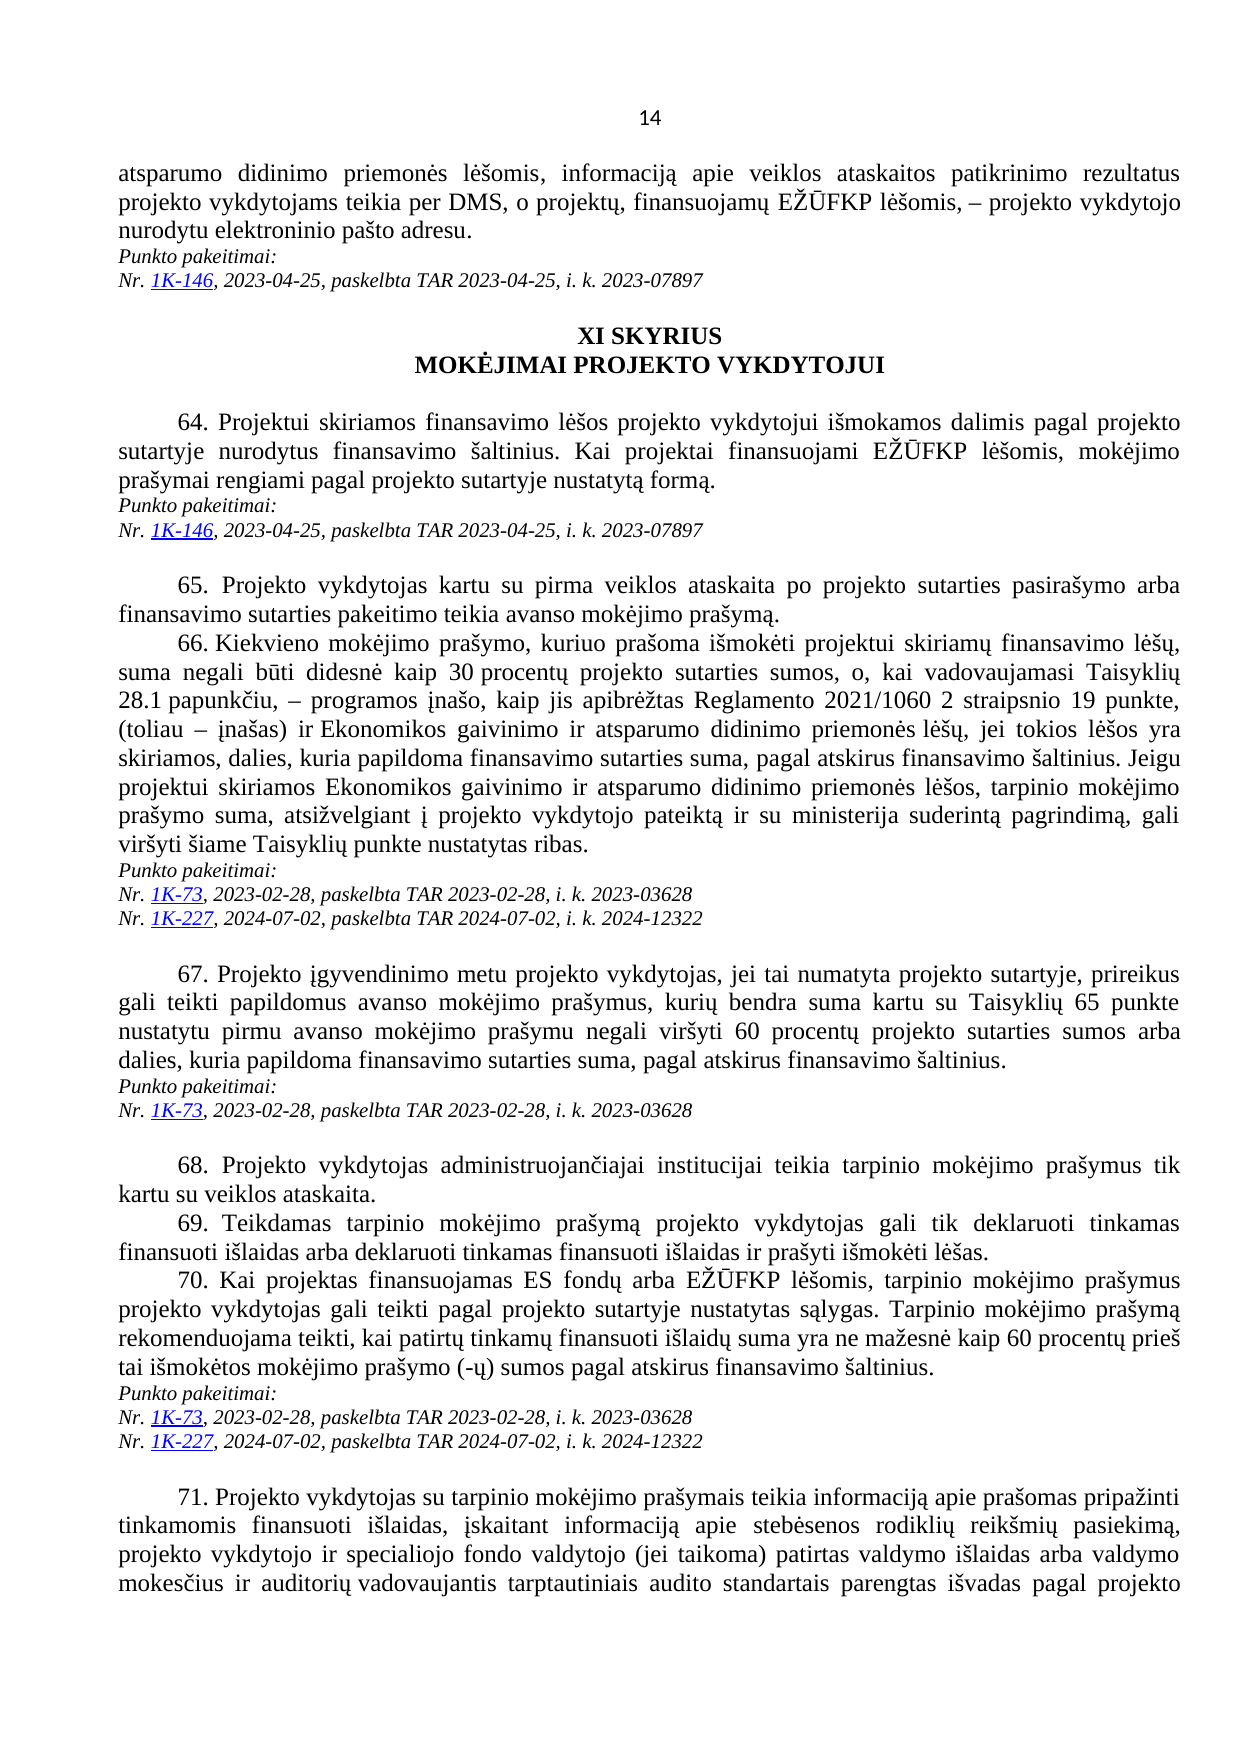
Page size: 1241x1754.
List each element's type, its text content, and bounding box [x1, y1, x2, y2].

text Nr. 1K-73, 2023-02-28, paskelbta TAR 2023-02-28, i. k. 2023-03628 [118, 1098, 1181, 1122]
text Punkto pakeitimai: [118, 858, 1181, 882]
text Nr. 1K-146, 2023-04-25, paskelbta TAR 2023-04-25, i. k. 2023-07897 [118, 517, 1181, 542]
text 70. Kai projektas finansuojamas ES fondų arba EŽŪFKP lėšomis, tarpinio mokėjimo prašymus projekto vykdytojas gali teikti pagal projekto sutartyje nustatytas sąlygas. Tarpinio mokėjimo prašymą rekomenduojama teikti, kai patirtų tinkamų finansuoti išlaidų suma yra ne mažesnė kaip 60 procentų prieš tai išmokėtos mokėjimo prašymo (-ų) sumos pagal atskirus finansavimo šaltinius. [118, 1266, 1181, 1381]
text Nr. 1K-73, 2023-02-28, paskelbta TAR 2023-02-28, i. k. 2023-03628 [118, 1405, 1181, 1429]
text Nr. 1K-227, 2024-07-02, paskelbta TAR 2024-07-02, i. k. 2024-12322 [118, 906, 1181, 930]
text 64. Projektui skiriamos finansavimo lėšos projekto vykdytojui išmokamos dalimis pagal projekto sutartyje nurodytus finansavimo šaltinius. Kai projektai finansuojami EŽŪFKP lėšomis, mokėjimo prašymai rengiami pagal projekto sutartyje nustatytą formą. [118, 407, 1181, 493]
text Punkto pakeitimai: [118, 493, 1181, 517]
text Nr. 1K-146, 2023-04-25, paskelbta TAR 2023-04-25, i. k. 2023-07897 [118, 268, 1181, 292]
text 66. Kiekvieno mokėjimo prašymo, kuriuo prašoma išmokėti projektui skiriamų finansavimo lėšų, suma negali būti didesnė kaip 30 procentų projekto sutarties sumos, o, kai vadovaujamasi Taisyklių 28.1 papunkčiu, – programos įnašo, kaip jis apibrėžtas Reglamento 2021/1060 2 straipsnio 19 punkte, (toliau – įnašas) ir Ekonomikos gaivinimo ir atsparumo didinimo priemonės lėšų, jei tokios lėšos yra skiriamos, dalies, kuria papildoma finansavimo sutarties suma, pagal atskirus finansavimo šaltinius. Jeigu projektui skiriamos Ekonomikos gaivinimo ir atsparumo didinimo priemonės lėšos, tarpinio mokėjimo prašymo suma, atsižvelgiant į projekto vykdytojo pateiktą ir su ministerija suderintą pagrindimą, gali viršyti šiame Taisyklių punkte nustatytas ribas. [118, 628, 1181, 858]
text Nr. 1K-227, 2024-07-02, paskelbta TAR 2024-07-02, i. k. 2024-12322 [118, 1429, 1181, 1453]
text 65. Projekto vykdytojas kartu su pirma veiklos ataskaita po projekto sutarties pasirašymo arba finansavimo sutarties pakeitimo teikia avanso mokėjimo prašymą. [118, 570, 1181, 628]
text Punkto pakeitimai: [118, 1381, 1181, 1405]
text Nr. 1K-73, 2023-02-28, paskelbta TAR 2023-02-28, i. k. 2023-03628 [118, 882, 1181, 906]
text 71. Projekto vykdytojas su tarpinio mokėjimo prašymais teikia informaciją apie prašomas pripažinti tinkamomis finansuoti išlaidas, įskaitant informaciją apie stebėsenos rodiklių reikšmių pasiekimą, projekto vykdytojo ir specialiojo fondo valdytojo (jei taikoma) patirtas valdymo išlaidas arba valdymo mokesčius ir auditorių vadovaujantis tarptautiniais audito standartais parengtas išvadas pagal projekto [118, 1482, 1181, 1597]
text 68. Projekto vykdytojas administruojančiajai institucijai teikia tarpinio mokėjimo prašymus tik kartu su veiklos ataskaita. [118, 1151, 1181, 1208]
text 67. Projekto įgyvendinimo metu projekto vykdytojas, jei tai numatyta projekto sutartyje, prireikus gali teikti papildomus avanso mokėjimo prašymus, kurių bendra suma kartu su Taisyklių 65 punkte nustatytu pirmu avanso mokėjimo prašymu negali viršyti 60 procentų projekto sutarties sumos arba dalies, kuria papildoma finansavimo sutarties suma, pagal atskirus finansavimo šaltinius. [118, 959, 1181, 1074]
text Punkto pakeitimai: [118, 244, 1181, 268]
text 69. Teikdamas tarpinio mokėjimo prašymą projekto vykdytojas gali tik deklaruoti tinkamas finansuoti išlaidas arba deklaruoti tinkamas finansuoti išlaidas ir prašyti išmokėti lėšas. [118, 1208, 1181, 1266]
text Punkto pakeitimai: [118, 1074, 1181, 1098]
text XI SKYRIUS [118, 321, 1181, 350]
text atsparumo didinimo priemonės lėšomis, informaciją apie veiklos ataskaitos patikrinimo rezultatus projekto vykdytojams teikia per DMS, o projektų, finansuojamų EŽŪFKP lėšomis, – projekto vykdytojo nurodytu elektroninio pašto adresu. [118, 158, 1181, 244]
text MOKĖJIMAI PROJEKTO VYKDYTOJUI [118, 350, 1181, 378]
